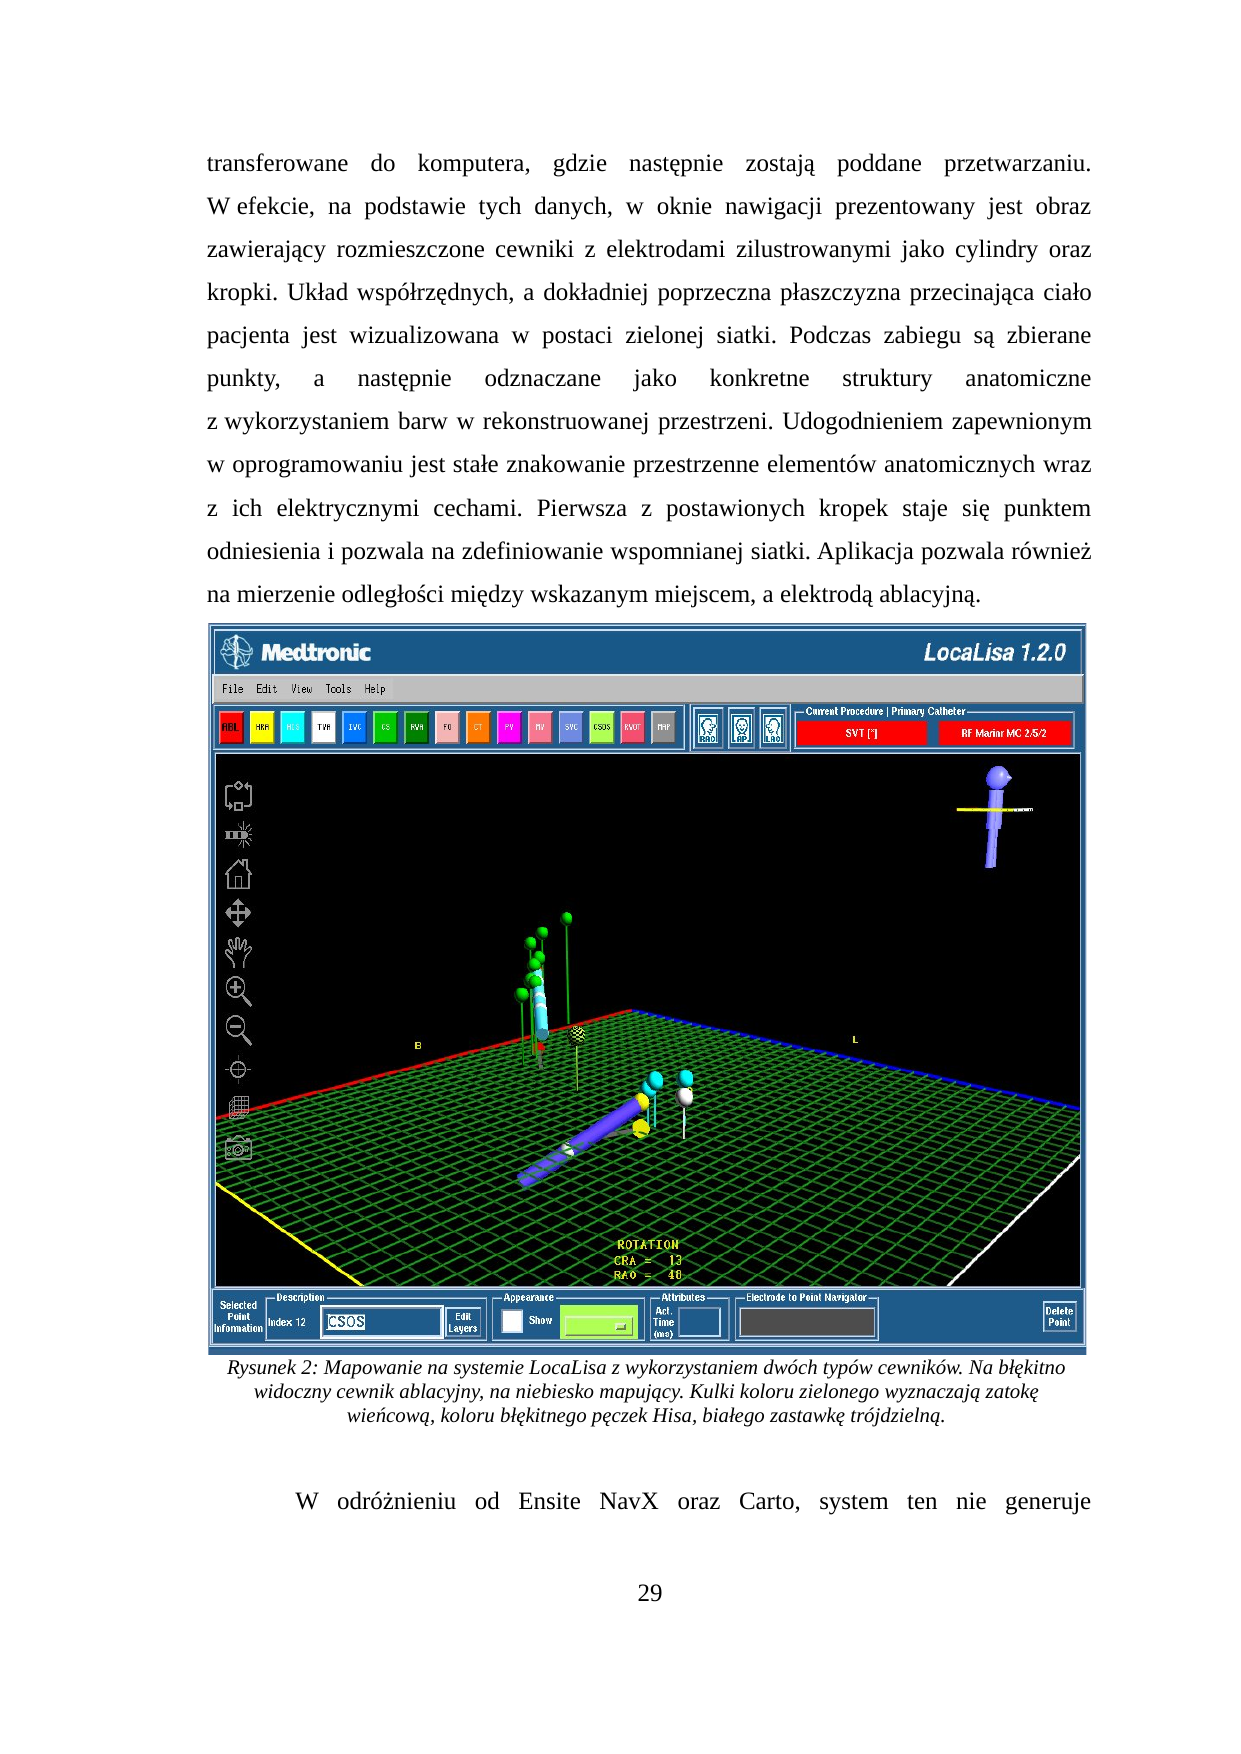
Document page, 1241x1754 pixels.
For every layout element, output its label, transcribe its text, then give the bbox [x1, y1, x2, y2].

text transferowane do komputera, gdzie następnie zostają poddane przetwarzaniu. W efekcie, na podstawie tych danych, w oknie nawigacji prezentowany jest obraz zawierający rozmieszczone cewniki z elektrodami zilustrowanymi jako cylindry oraz kropki. Układ współrzędnych, a dokładniej poprzeczna płaszczyzna przecinająca ciało pacjenta jest wizualizowana w postaci zielonej siatki. Podczas zabiegu są zbierane punkty, a następnie odznaczane jako konkretne struktury anatomiczne z wykorzystaniem barw w rekonstruowanej przestrzeni. Udogodnieniem zapewnionym w oprogramowaniu jest stałe znakowanie przestrzenne elementów anatomicznych wraz z ich elektrycznymi cechami. Pierwsza z postawionych kropek staje się punktem odniesienia i pozwala na zdefiniowanie wspomnianej siatki. Aplikacja pozwala również na mierzenie odległości między wskazanym miejscem, a elektrodą ablacyjną. [207, 148, 1093, 608]
text Rysunek 2: Mapowanie na systemie LocaLisa z wykorzystaniem dwóch typów cewników. Na błękitno widoczny cewnik ablacyjny, na niebiesko mapujący. Kulki koloru zielonego wyznaczają zatokę wieńcową, koloru błękitnego pęczek Hisa, białego zastawkę trójdzielną. [208, 1355, 1086, 1427]
text W odróżnieniu od Ensite NavX oraz Carto, system ten nie generuje [207, 1486, 1093, 1515]
picture [208, 623, 1087, 1355]
